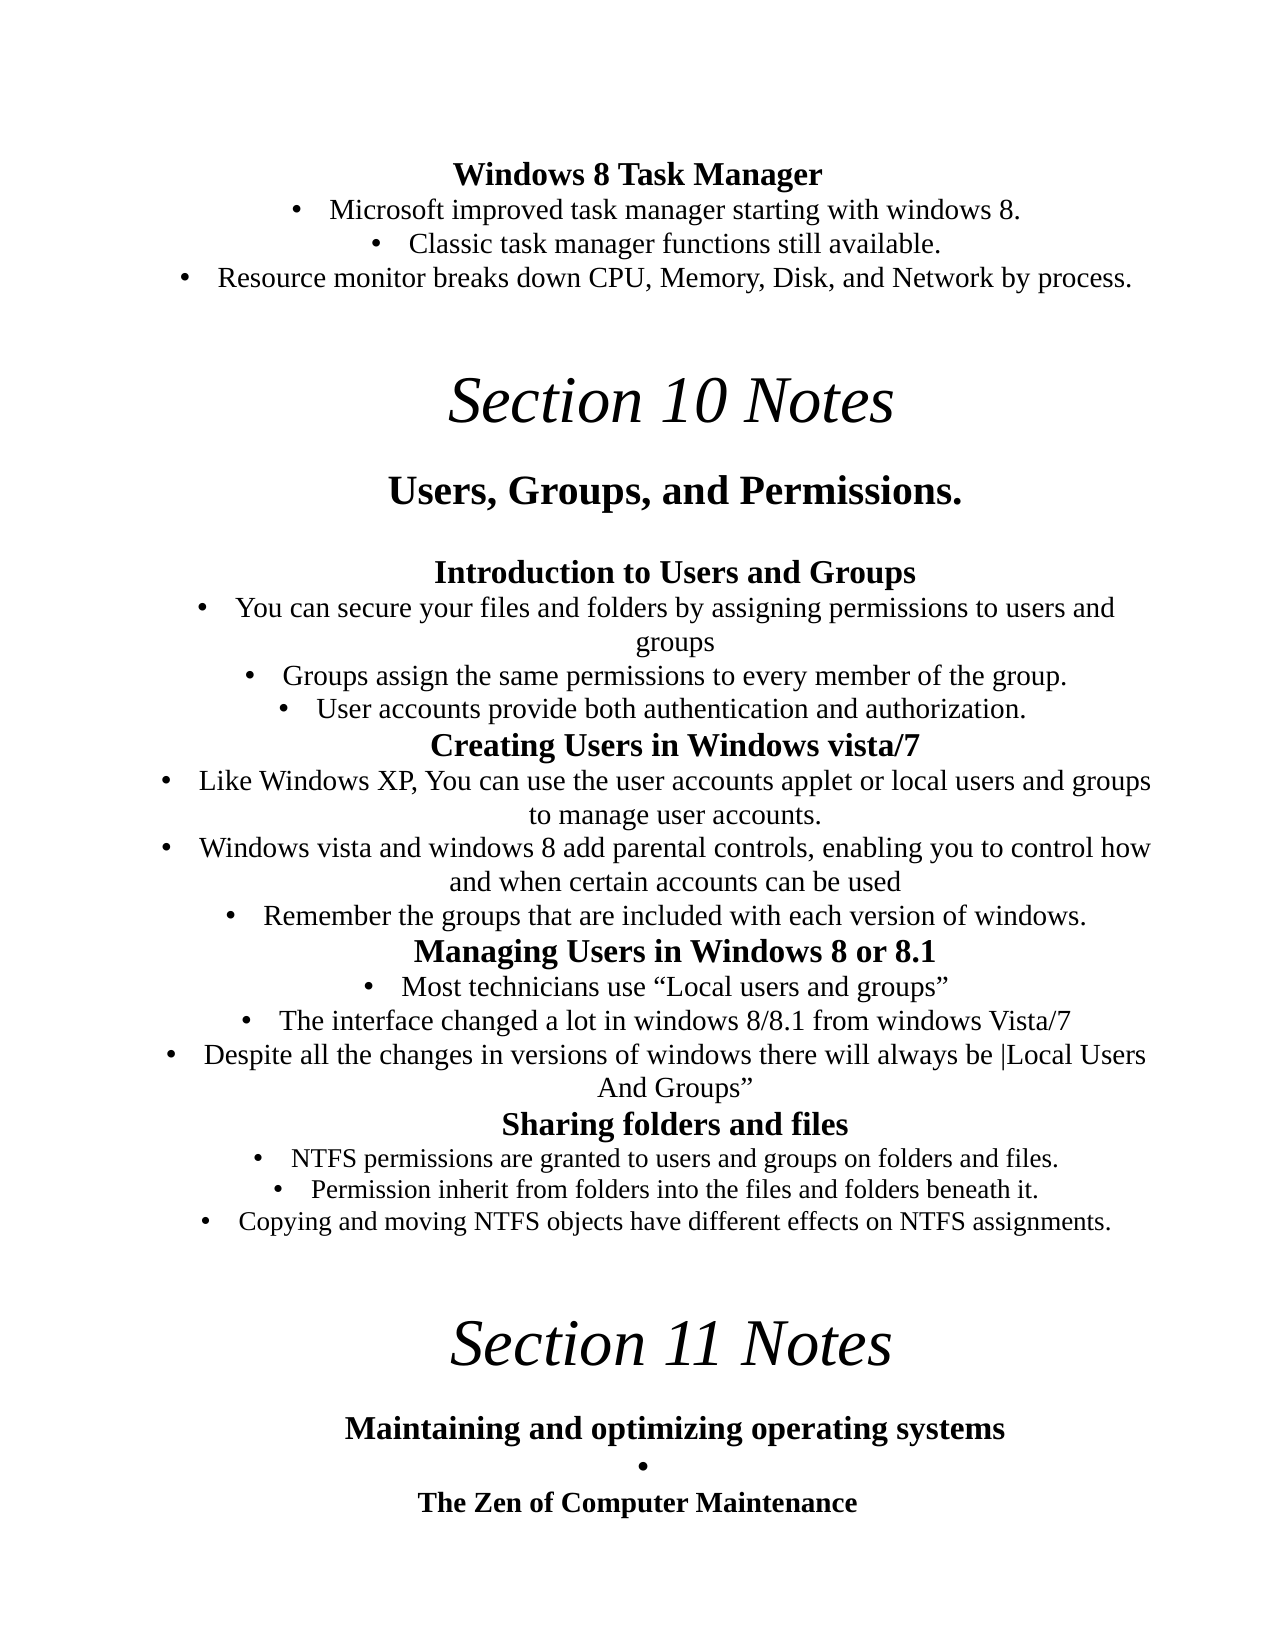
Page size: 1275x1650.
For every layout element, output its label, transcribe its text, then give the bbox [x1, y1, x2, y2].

list Section 11 Notes [156, 1303, 1157, 1380]
list Like Windows XP, You can use the user accounts applet or local users and groups to manage user accounts. [156, 763, 1157, 830]
list User accounts provide both authentication and authorization. [156, 691, 1157, 725]
list Classic task manager functions still available. [156, 226, 1157, 260]
list Introduction to Users and Groups [156, 552, 1157, 590]
list You can secure your files and folders by assigning permissions to users and groups [156, 590, 1157, 658]
list Remember the groups that are included with each version of windows. [156, 898, 1157, 931]
list Maintaining and optimizing operating systems [156, 1409, 1157, 1447]
list Windows vista and windows 8 add parental controls, enabling you to control how and when certain accounts can be used [156, 830, 1157, 898]
list Resource monitor breaks down CPU, Memory, Disk, and Network by process. [156, 260, 1157, 293]
list Section 10 Notes [156, 360, 1157, 437]
list Most technicians use “Local users and groups” [156, 969, 1157, 1003]
list The interface changed a lot in windows 8/8.1 from windows Vista/7 [156, 1003, 1157, 1037]
list NTFS permissions are granted to users and groups on folders and files. [156, 1142, 1157, 1174]
list Permission inherit from folders into the files and folders beneath it. [156, 1174, 1157, 1205]
list Copying and moving NTFS objects have different effects on NTFS assignments. [156, 1205, 1157, 1236]
list Despite all the changes in versions of windows there will always be |Local Users And Groups” [156, 1037, 1157, 1104]
list Sharing folders and files [156, 1104, 1157, 1142]
text The Zen of Computer Maintenance [118, 1485, 1157, 1519]
list Microsoft improved task manager starting with windows 8. [156, 192, 1157, 226]
list Creating Users in Windows vista/7 [156, 725, 1157, 763]
list Users, Groups, and Permissions. [156, 466, 1157, 514]
list Managing Users in Windows 8 or 8.1 [156, 931, 1157, 969]
list Groups assign the same permissions to every member of the group. [156, 658, 1157, 691]
text Windows 8 Task Manager [118, 154, 1157, 192]
